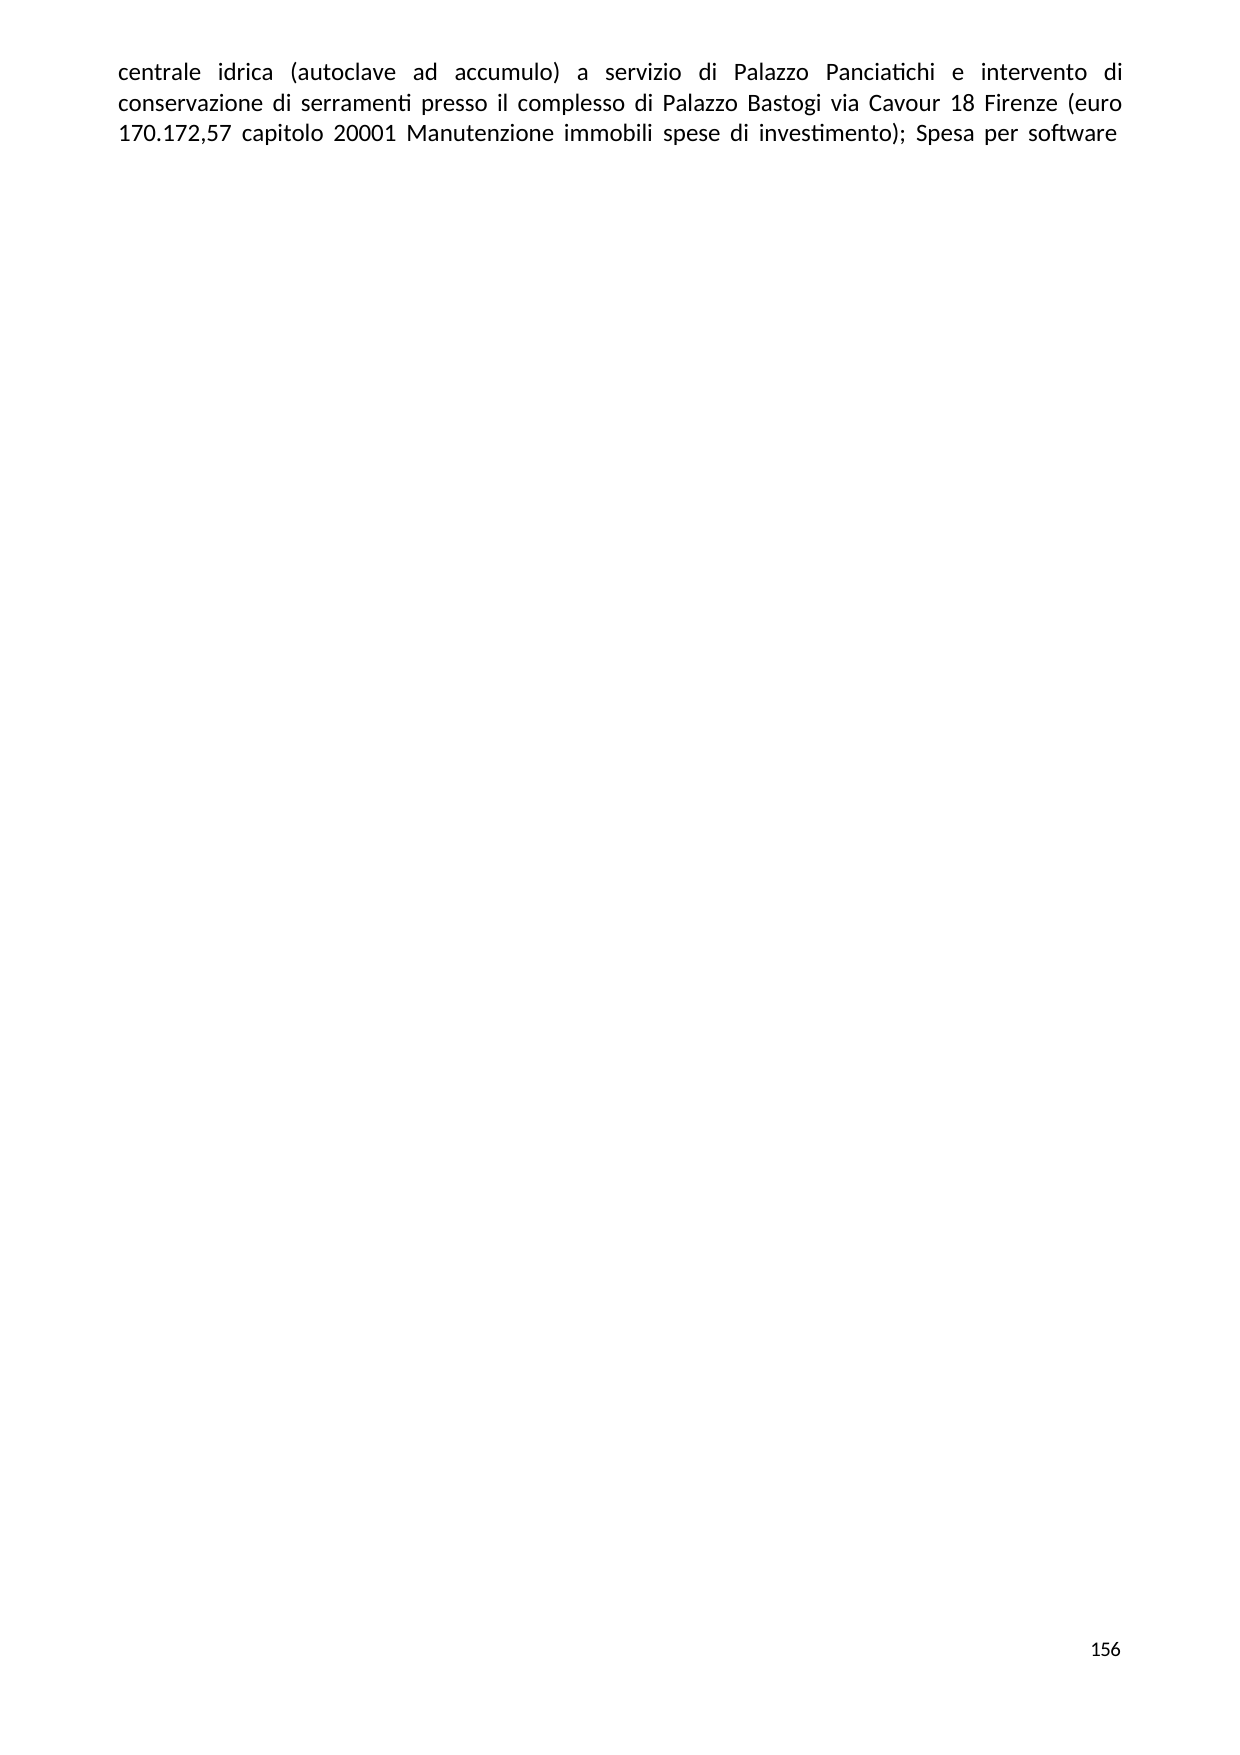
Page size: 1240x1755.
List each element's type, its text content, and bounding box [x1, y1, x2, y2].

text centrale idrica (autoclave ad accumulo) a servizio di Palazzo Panciatichi e intervento di conservazione di serramenti presso il complesso di Palazzo Bastogi via Cavour 18 Firenze (euro 170.172,57 capitolo 20001 Manutenzione immobili spese di investimento); Spesa per software [118, 56, 1123, 148]
